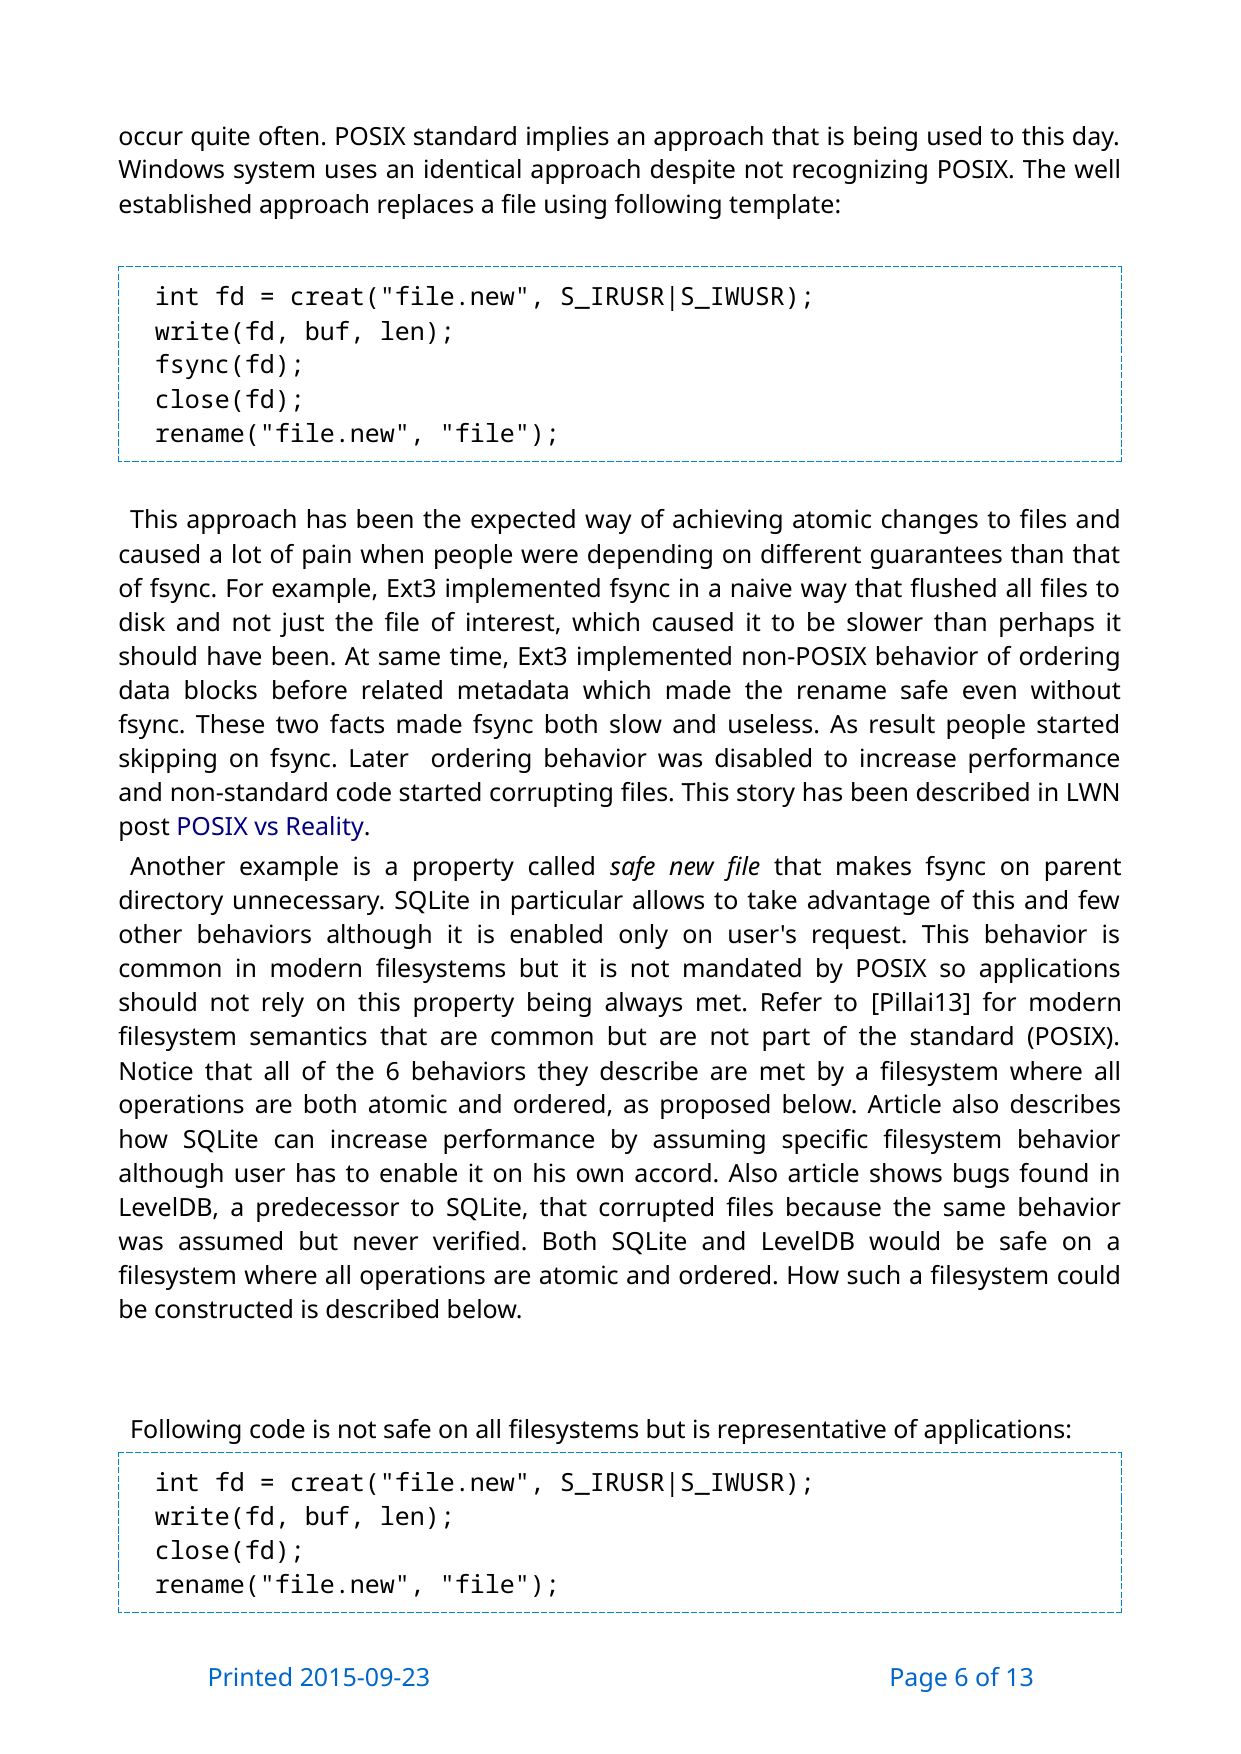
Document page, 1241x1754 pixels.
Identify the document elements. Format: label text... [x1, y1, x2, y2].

text rename("file.new", "file"); [118, 1554, 1122, 1613]
text int fd = creat("file.new", S_IRUSR|S_IWUSR); [118, 1452, 1122, 1486]
text write(fd, buf, len); [118, 1486, 1122, 1520]
text rename("file.new", "file"); [118, 402, 1122, 462]
text close(fd); [118, 368, 1122, 402]
text occur quite often. POSIX standard implies an approach that is being used to this day. Windows system uses an identical approach despite not recognizing POSIX. The well established approach replaces a file using following template: [118, 118, 1122, 220]
text fsync(fd); [118, 334, 1122, 368]
text write(fd, buf, len); [118, 300, 1122, 334]
text close(fd); [118, 1520, 1122, 1554]
text int fd = creat("file.new", S_IRUSR|S_IWUSR); [118, 266, 1122, 300]
text Another example is a property called safe new file that makes fsync on parent directory unnecessary. SQLite in particular allows to take advantage of this and few other behaviors although it is enabled only on user's request. This behavior is common in modern filesystems but it is not mandated by POSIX so applications should not rely on this property being always met. Refer to [Pillai13] for modern filesystem semantics that are common but are not part of the standard (POSIX). Notice that all of the 6 behaviors they describe are met by a filesystem where all operations are both atomic and ordered, as proposed below. Article also describes how SQLite can increase performance by assuming specific filesystem behavior although user has to enable it on his own accord. Also article shows bugs found in LevelDB, a predecessor to SQLite, that corrupted files because the same behavior was assumed but never verified. Both SQLite and LevelDB would be safe on a filesystem where all operations are atomic and ordered. How such a filesystem could be constructed is described below. [118, 849, 1122, 1326]
text Following code is not safe on all filesystems but is representative of applications: [118, 1412, 1122, 1446]
text This approach has been the expected way of achieving atomic changes to files and caused a lot of pain when people were depending on different guarantees than that of fsync. For example, Ext3 implemented fsync in a naive way that flushed all files to disk and not just the file of interest, which caused it to be slower than perhaps it should have been. At same time, Ext3 implemented non-POSIX behavior of ordering data blocks before related metadata which made the rename safe even without fsync. These two facts made fsync both slow and useless. As result people started skipping on fsync. Later ordering behavior was disabled to increase performance and non-standard code started corrupting files. This story has been described in LWN post POSIX vs Reality. [118, 502, 1122, 843]
